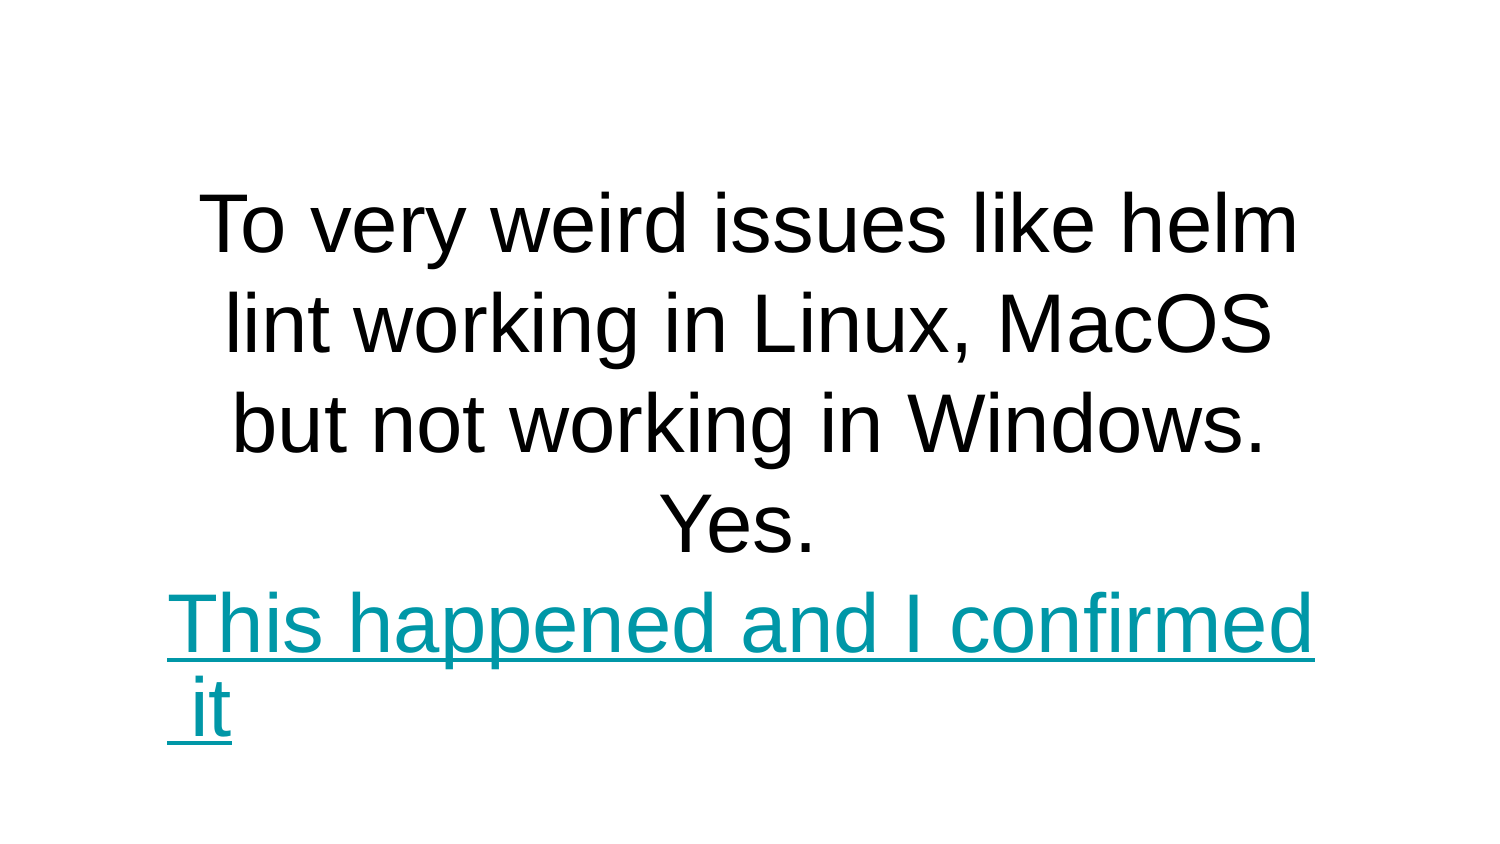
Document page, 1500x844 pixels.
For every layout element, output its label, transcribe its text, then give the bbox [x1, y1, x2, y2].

text_box To very weird issues like helm lint working in Linux, MacOS but not working in Windows. Yes. This happened and I confirmed it [152, 154, 1348, 689]
